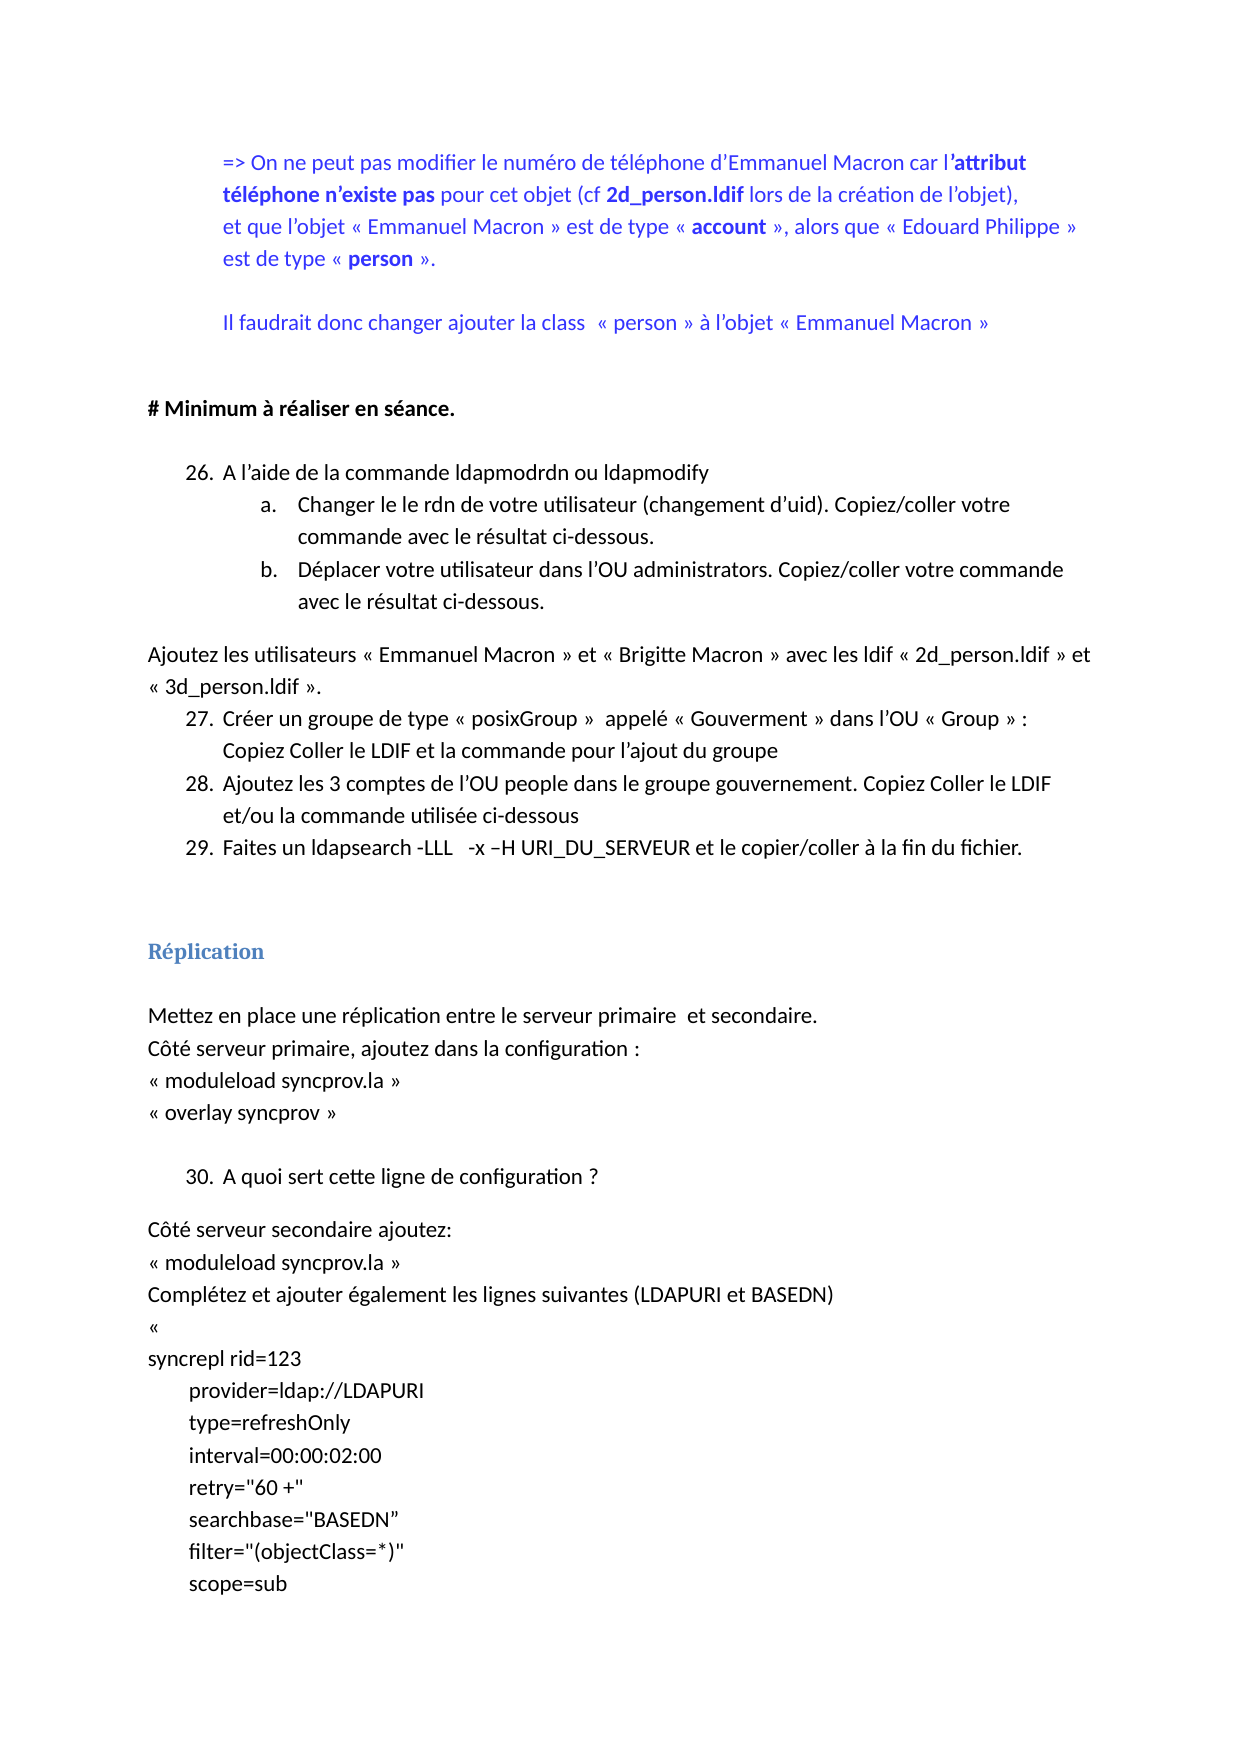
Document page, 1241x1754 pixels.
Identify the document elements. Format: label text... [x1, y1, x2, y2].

text « moduleload syncprov.la » [148, 1248, 1093, 1276]
list Déplacer votre utilisateur dans l’OU administrators. Copiez/coller votre commande avec le résultat ci-dessous. [260, 555, 1093, 615]
list Créer un groupe de type « posixGroup » appelé « Gouverment » dans l’OU « Group » : Copiez Coller le LDIF et la commande pour l’ajout du groupe [185, 704, 1093, 764]
text « moduleload syncprov.la » [148, 1066, 1093, 1094]
text syncrepl rid=123 provider=ldap://LDAPURI type=refreshOnly interval=00:00:02:00 retry="60 +" searchbase="BASEDN” filter="(objectClass=*)" scope=sub [148, 1344, 1093, 1597]
text Côté serveur secondaire ajoutez: [148, 1215, 1093, 1243]
text # Minimum à réaliser en séance. [148, 394, 1093, 454]
list et que l’objet « Emmanuel Macron » est de type « account », alors que « Edouard Philippe » est de type « person ». [185, 212, 1093, 272]
list A quoi sert cette ligne de configuration ? [185, 1162, 1093, 1190]
list A l’aide de la commande ldapmodrdn ou ldapmodify [185, 458, 1093, 486]
text Mettez en place une réplication entre le serveur primaire et secondaire. [148, 1001, 1093, 1029]
list Faites un ldapsearch -LLL -x –H URI_DU_SERVEUR et le copier/coller à la fin du fichier. [185, 833, 1093, 861]
text Complétez et ajouter également les lignes suivantes (LDAPURI et BASEDN) [148, 1280, 1093, 1308]
list Il faudrait donc changer ajouter la class « person » à l’objet « Emmanuel Macron » [223, 308, 1093, 337]
list Changer le le rdn de votre utilisateur (changement d’uid). Copiez/coller votre commande avec le résultat ci-dessous. [260, 490, 1093, 551]
text Ajoutez les utilisateurs « Emmanuel Macron » et « Brigitte Macron » avec les ldif « 2d_person.ldif » et « 3d_person.ldif ». [148, 640, 1093, 700]
list Ajoutez les 3 comptes de l’OU people dans le groupe gouvernement. Copiez Coller le LDIF et/ou la commande utilisée ci-dessous [185, 769, 1093, 829]
text « [148, 1312, 1093, 1340]
subtitle Réplication [148, 939, 1093, 965]
list => On ne peut pas modifier le numéro de téléphone d’Emmanuel Macron car l’attribut téléphone n’existe pas pour cet objet (cf 2d_person.ldif lors de la création de l’objet), [185, 148, 1093, 208]
text Côté serveur primaire, ajoutez dans la configuration : [148, 1034, 1093, 1062]
text « overlay syncprov » [148, 1098, 1093, 1126]
